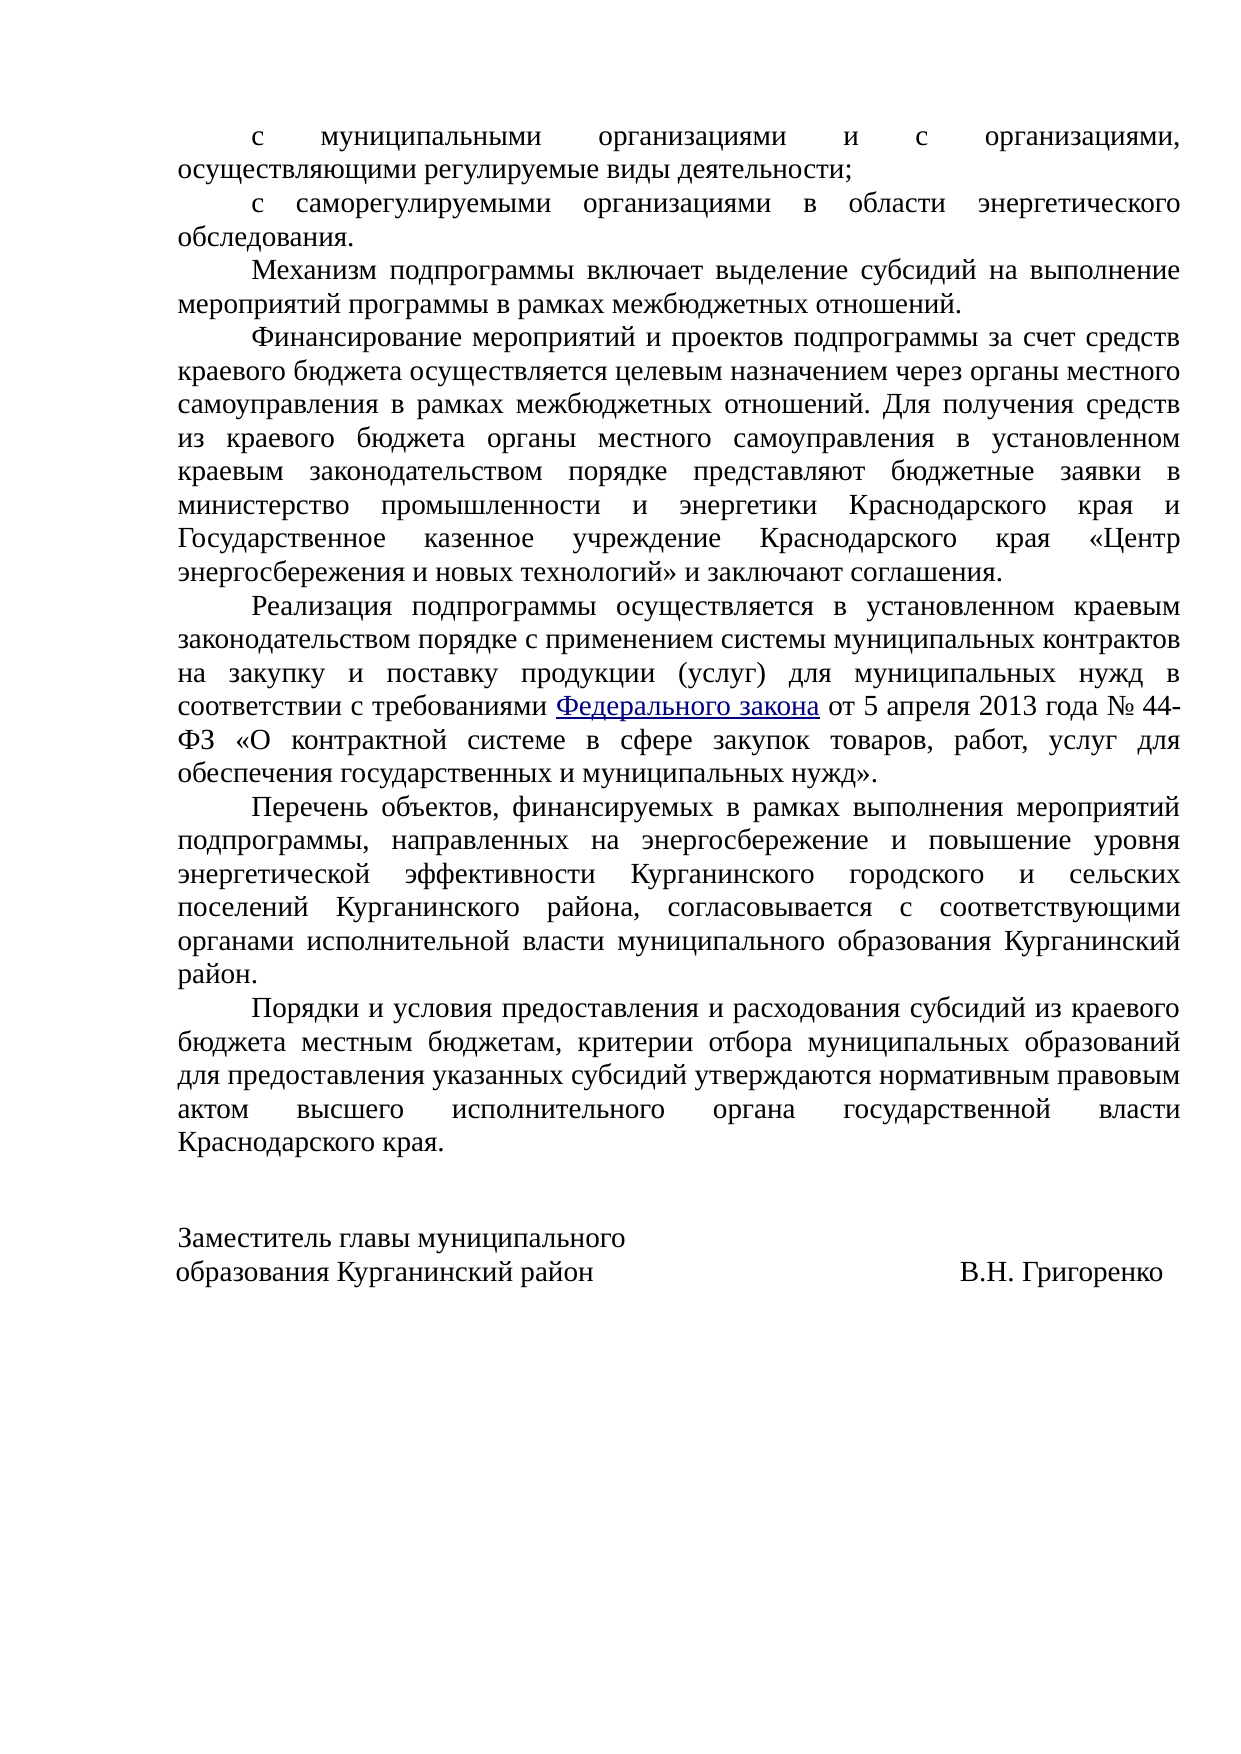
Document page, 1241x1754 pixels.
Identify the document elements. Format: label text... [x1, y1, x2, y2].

text Механизм подпрограммы включает выделение субсидий на выполнение мероприятий программы в рамках межбюджетных отношений. [177, 252, 1181, 319]
text Заместитель главы муниципального [177, 1220, 1181, 1254]
text Перечень объектов, финансируемых в рамках выполнения мероприятий подпрограммы, направленных на энергосбережение и повышение уровня энергетической эффективности Курганинского городского и сельских поселений Курганинского района, согласовывается с соответствующими органами исполнительной власти муниципального образования Курганинский район. [177, 789, 1181, 990]
text образования Курганинский район В.Н. Григоренко [153, 1254, 1181, 1287]
text с муниципальными организациями и с организациями, осуществляющими регулируемые виды деятельности; [177, 118, 1181, 185]
text Финансирование мероприятий и проектов подпрограммы за счет средств краевого бюджета осуществляется целевым назначением через органы местного самоуправления в рамках межбюджетных отношений. Для получения средств из краевого бюджета органы местного самоуправления в установленном краевым законодательством порядке представляют бюджетные заявки в министерство промышленности и энергетики Краснодарского края и Государственное казенное учреждение Краснодарского края «Центр энергосбережения и новых технологий» и заключают соглашения. [177, 319, 1181, 588]
text Порядки и условия предоставления и расходования субсидий из краевого бюджета местным бюджетам, критерии отбора муниципальных образований для предоставления указанных субсидий утверждаются нормативным правовым актом высшего исполнительного органа государственной власти Краснодарского края. [177, 990, 1181, 1158]
text Реализация подпрограммы осуществляется в установленном краевым законодательством порядке с применением системы муниципальных контрактов на закупку и поставку продукции (услуг) для муниципальных нужд в соответствии с требованиями Федерального закона от 5 апреля 2013 года № 44-ФЗ «О контрактной системе в сфере закупок товаров, работ, услуг для обеспечения государственных и муниципальных нужд». [177, 588, 1181, 789]
text с саморегулируемыми организациями в области энергетического обследования. [177, 185, 1181, 252]
